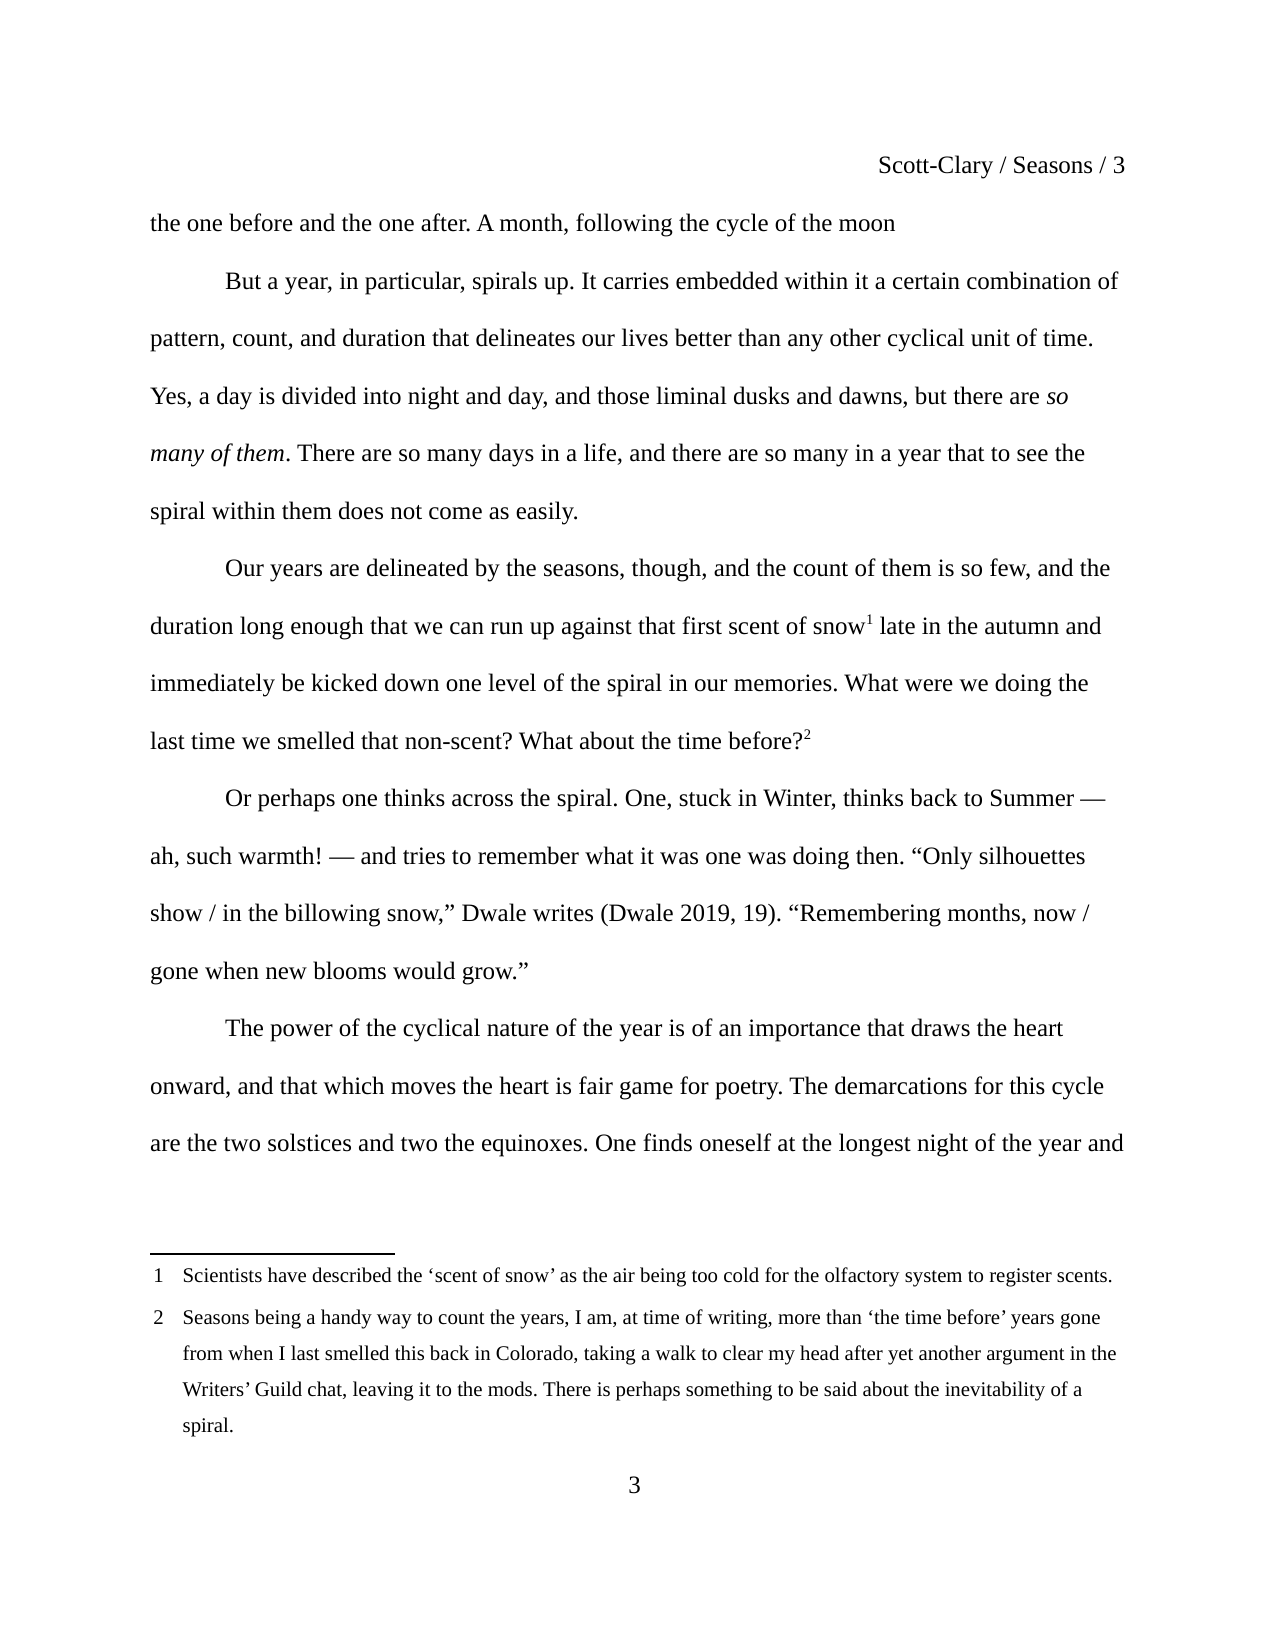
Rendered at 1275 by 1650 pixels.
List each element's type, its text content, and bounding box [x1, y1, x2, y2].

text Seasons being a handy way to count the years, I am, at time of writing, more than ‘the time before’ years gone from when I last smelled this back in Colorado, taking a walk to clear my head after yet another argument in the Writers’ Guild chat, leaving it to the mods. There is perhaps something to be said about the inevitability of a spiral. [150, 1302, 1125, 1440]
text Our years are delineated by the seasons, though, and the count of them is so few, and the duration long enough that we can run up against that first scent of snow late in the autumn and immediately be kicked down one level of the spiral in our memories. What were we doing the last time we smelled that non-scent? What about the time before? [150, 553, 1125, 754]
text But a year, in particular, spirals up. It carries embedded within it a certain combination of pattern, count, and duration that delineates our lives better than any other cyclical unit of time. Yes, a day is divided into night and day, and those liminal dusks and dawns, but there are so many of them. There are so many days in a life, and there are so many in a year that to see the spiral within them does not come as easily. [150, 266, 1125, 524]
text The power of the cyclical nature of the year is of an importance that draws the heart onward, and that which moves the heart is fair game for poetry. The demarcations for this cycle are the two solstices and two the equinoxes. One finds oneself at the longest night of the year and [150, 1013, 1125, 1157]
text Or perhaps one thinks across the spiral. One, stuck in Winter, thinks back to Summer — ah, such warmth! — and tries to remember what it was one was doing then. “Only silhouettes show / in the billowing snow,” Dwale writes (Dwale 2019, 19). “Remembering months, now / gone when new blooms would grow.” [150, 783, 1125, 984]
text the one before and the one after. A month, following the cycle of the moon [150, 208, 1125, 237]
text Scientists have described the ‘scent of snow’ as the air being too cold for the olfactory system to register scents. [150, 1260, 1125, 1290]
